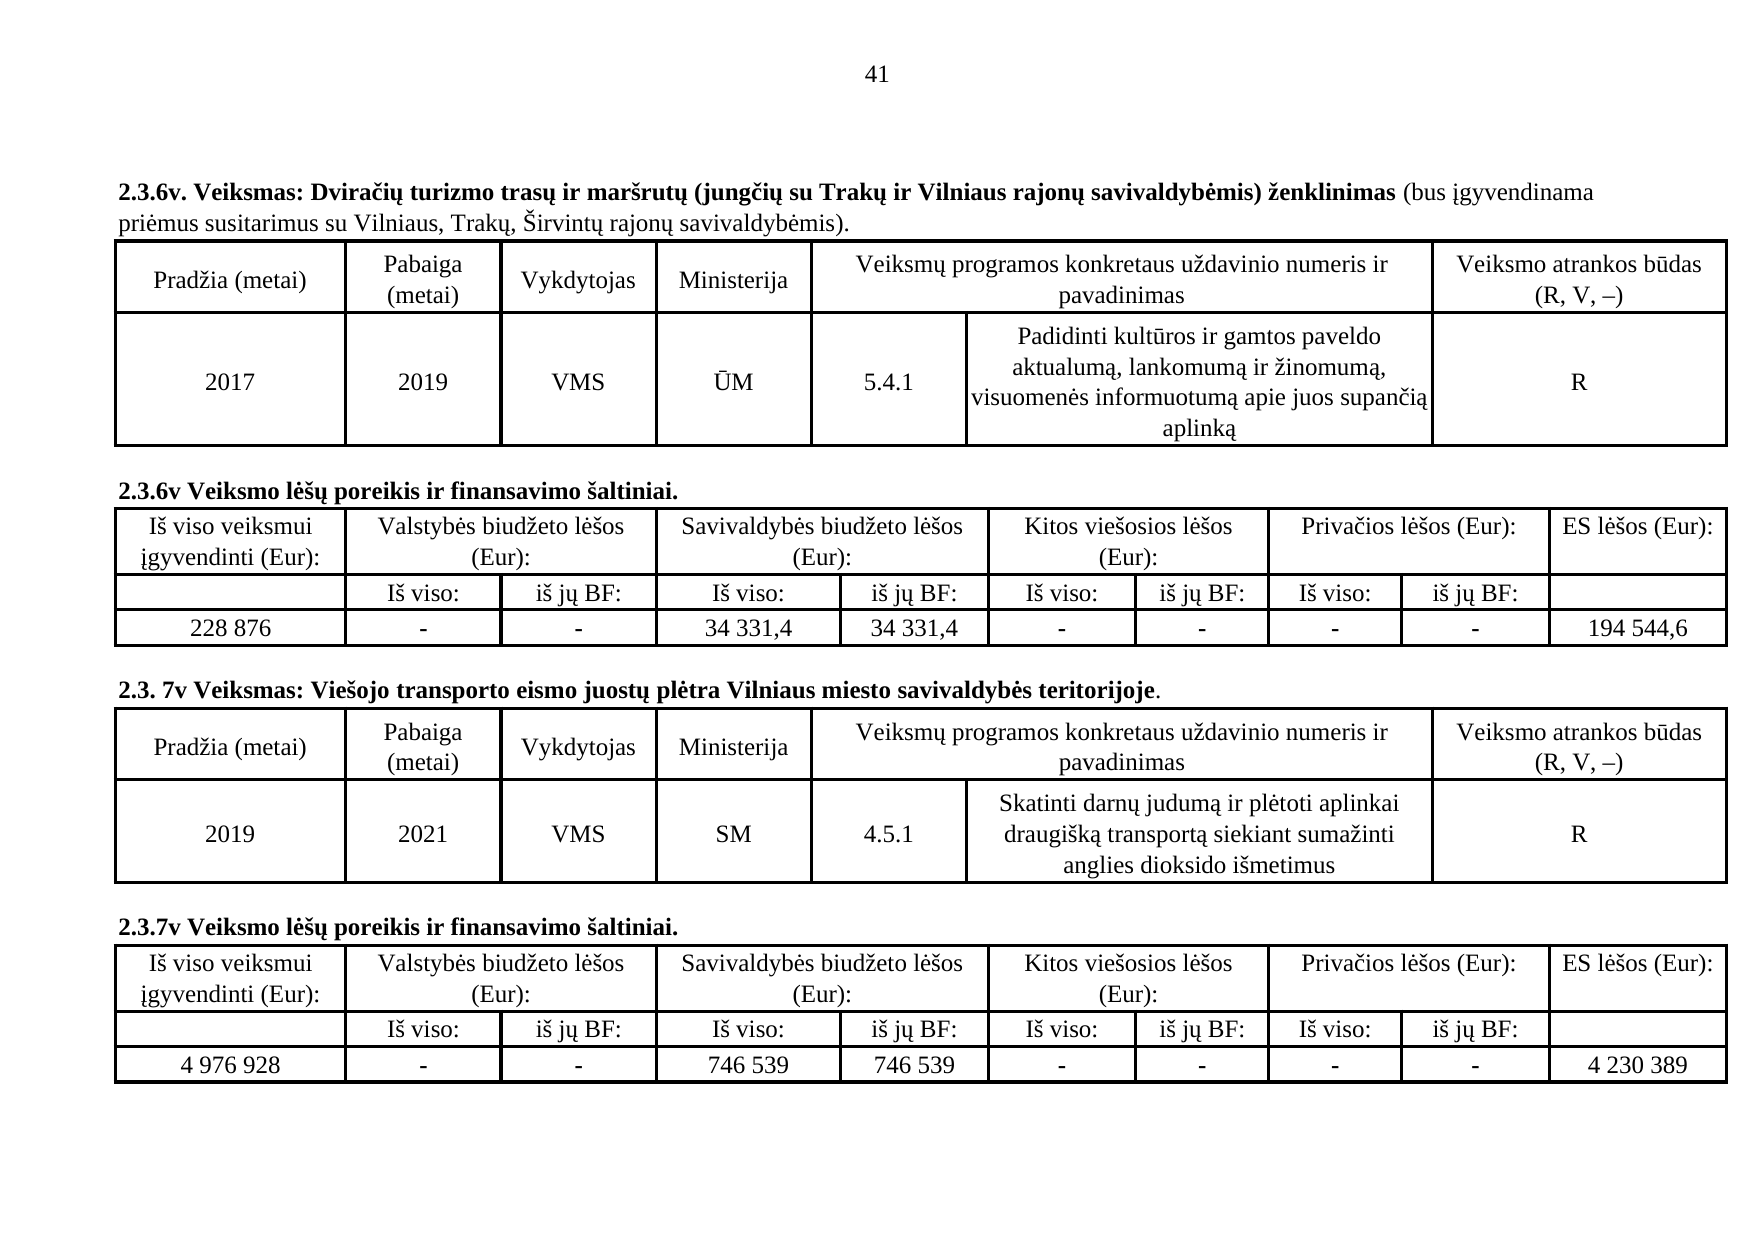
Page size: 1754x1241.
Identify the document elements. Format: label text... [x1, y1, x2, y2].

table_cell Iš viso: [1270, 576, 1400, 608]
table_cell Iš viso: [347, 1013, 499, 1045]
table_cell - [1270, 1048, 1400, 1080]
table_header Veiksmų programos konkretaus uždavinio numeris ir pavadinimas [813, 243, 1431, 311]
table_header Valstybės biudžeto lėšos (Eur): [347, 510, 655, 573]
table_cell [1551, 576, 1725, 608]
table_header Pradžia (metai) [117, 243, 344, 311]
table_header Privačios lėšos (Eur): [1270, 947, 1548, 1009]
table_cell iš jų BF: [1403, 576, 1548, 608]
table_cell 4 976 928 [117, 1048, 344, 1080]
table_cell Iš viso: [347, 576, 499, 608]
table_cell iš jų BF: [1137, 576, 1267, 608]
table_cell 228 876 [117, 611, 344, 644]
table_cell iš jų BF: [503, 576, 655, 608]
table_cell - [503, 1048, 655, 1080]
table_header Veiksmų programos konkretaus uždavinio numeris ir pavadinimas [813, 710, 1431, 778]
table_cell Skatinti darnų judumą ir plėtoti aplinkai draugišką transportą siekiant sumažinti anglies dioksido išmetimus [968, 781, 1431, 881]
text 2.3. 7v Veiksmas: Viešojo transporto eismo juostų plėtra Vilniaus miesto savivaldybės teritorijoje. [118, 676, 1636, 704]
table_cell SM [658, 781, 810, 881]
table_cell - [990, 1048, 1134, 1080]
table_cell Iš viso: [658, 576, 839, 608]
table_cell VMS [503, 781, 655, 881]
table_header Valstybės biudžeto lėšos (Eur): [347, 947, 655, 1009]
table_header Vykdytojas [503, 710, 655, 778]
table_cell 5.4.1 [813, 314, 965, 444]
table_cell R [1434, 781, 1725, 881]
table_cell - [990, 611, 1134, 644]
table_header ES lėšos (Eur): [1551, 510, 1725, 573]
table_cell iš jų BF: [842, 1013, 987, 1045]
text 2.3.6v. Veiksmas: Dviračių turizmo trasų ir maršrutų (jungčių su Trakų ir Vilniaus rajonų savivaldybėmis) ženklinimas (bus įgyvendinama priėmus susitarimus su Vilniaus, Trakų, Širvintų rajonų savivaldybėmis). [118, 177, 1636, 237]
table_header Ministerija [658, 243, 810, 311]
table_header Veiksmo atrankos būdas (R, V, –) [1434, 243, 1725, 311]
table_cell 2019 [347, 314, 499, 444]
table_cell 4 230 389 [1551, 1048, 1725, 1080]
table_cell - [1137, 1048, 1267, 1080]
table_header Savivaldybės biudžeto lėšos (Eur): [658, 510, 987, 573]
table_cell 194 544,6 [1551, 611, 1725, 644]
table_cell Iš viso: [990, 576, 1134, 608]
table_cell - [347, 611, 499, 644]
table_cell 4.5.1 [813, 781, 965, 881]
table_header Vykdytojas [503, 243, 655, 311]
table_header Pabaiga (metai) [347, 243, 499, 311]
table_cell iš jų BF: [1403, 1013, 1548, 1045]
table_cell iš jų BF: [503, 1013, 655, 1045]
table_cell - [1403, 611, 1548, 644]
table_cell 34 331,4 [842, 611, 987, 644]
table_header Pabaiga (metai) [347, 710, 499, 778]
table_header Kitos viešosios lėšos (Eur): [990, 510, 1267, 573]
table_cell Iš viso: [1270, 1013, 1400, 1045]
table_cell [117, 576, 344, 608]
table_cell Padidinti kultūros ir gamtos paveldo aktualumą, lankomumą ir žinomumą, visuomenės informuotumą apie juos supančią aplinką [968, 314, 1431, 444]
table_header Iš viso veiksmui įgyvendinti (Eur): [117, 510, 344, 573]
text 2.3.6v Veiksmo lėšų poreikis ir finansavimo šaltiniai. [118, 476, 1636, 504]
table_cell VMS [503, 314, 655, 444]
table_cell - [503, 611, 655, 644]
table_cell ŪM [658, 314, 810, 444]
table_cell iš jų BF: [842, 576, 987, 608]
table_cell - [1270, 611, 1400, 644]
table_header Savivaldybės biudžeto lėšos (Eur): [658, 947, 987, 1009]
table_header Ministerija [658, 710, 810, 778]
table_cell - [347, 1048, 499, 1080]
table_header Kitos viešosios lėšos (Eur): [990, 947, 1267, 1009]
table_cell - [1137, 611, 1267, 644]
table_cell - [1403, 1048, 1548, 1080]
table_header Privačios lėšos (Eur): [1270, 510, 1548, 573]
table_cell Iš viso: [658, 1013, 839, 1045]
table_cell Iš viso: [990, 1013, 1134, 1045]
table_cell [117, 1013, 344, 1045]
table_header Iš viso veiksmui įgyvendinti (Eur): [117, 947, 344, 1009]
table_header Veiksmo atrankos būdas (R, V, –) [1434, 710, 1725, 778]
table_cell iš jų BF: [1137, 1013, 1267, 1045]
table_cell 2019 [117, 781, 344, 881]
table_cell 746 539 [842, 1048, 987, 1080]
text 2.3.7v Veiksmo lėšų poreikis ir finansavimo šaltiniai. [118, 912, 1636, 941]
table_header Pradžia (metai) [117, 710, 344, 778]
table_header ES lėšos (Eur): [1551, 947, 1725, 1009]
table_cell R [1434, 314, 1725, 444]
table_cell 746 539 [658, 1048, 839, 1080]
table_cell 34 331,4 [658, 611, 839, 644]
table_cell [1551, 1013, 1725, 1045]
table_cell 2017 [117, 314, 344, 444]
table_cell 2021 [347, 781, 499, 881]
